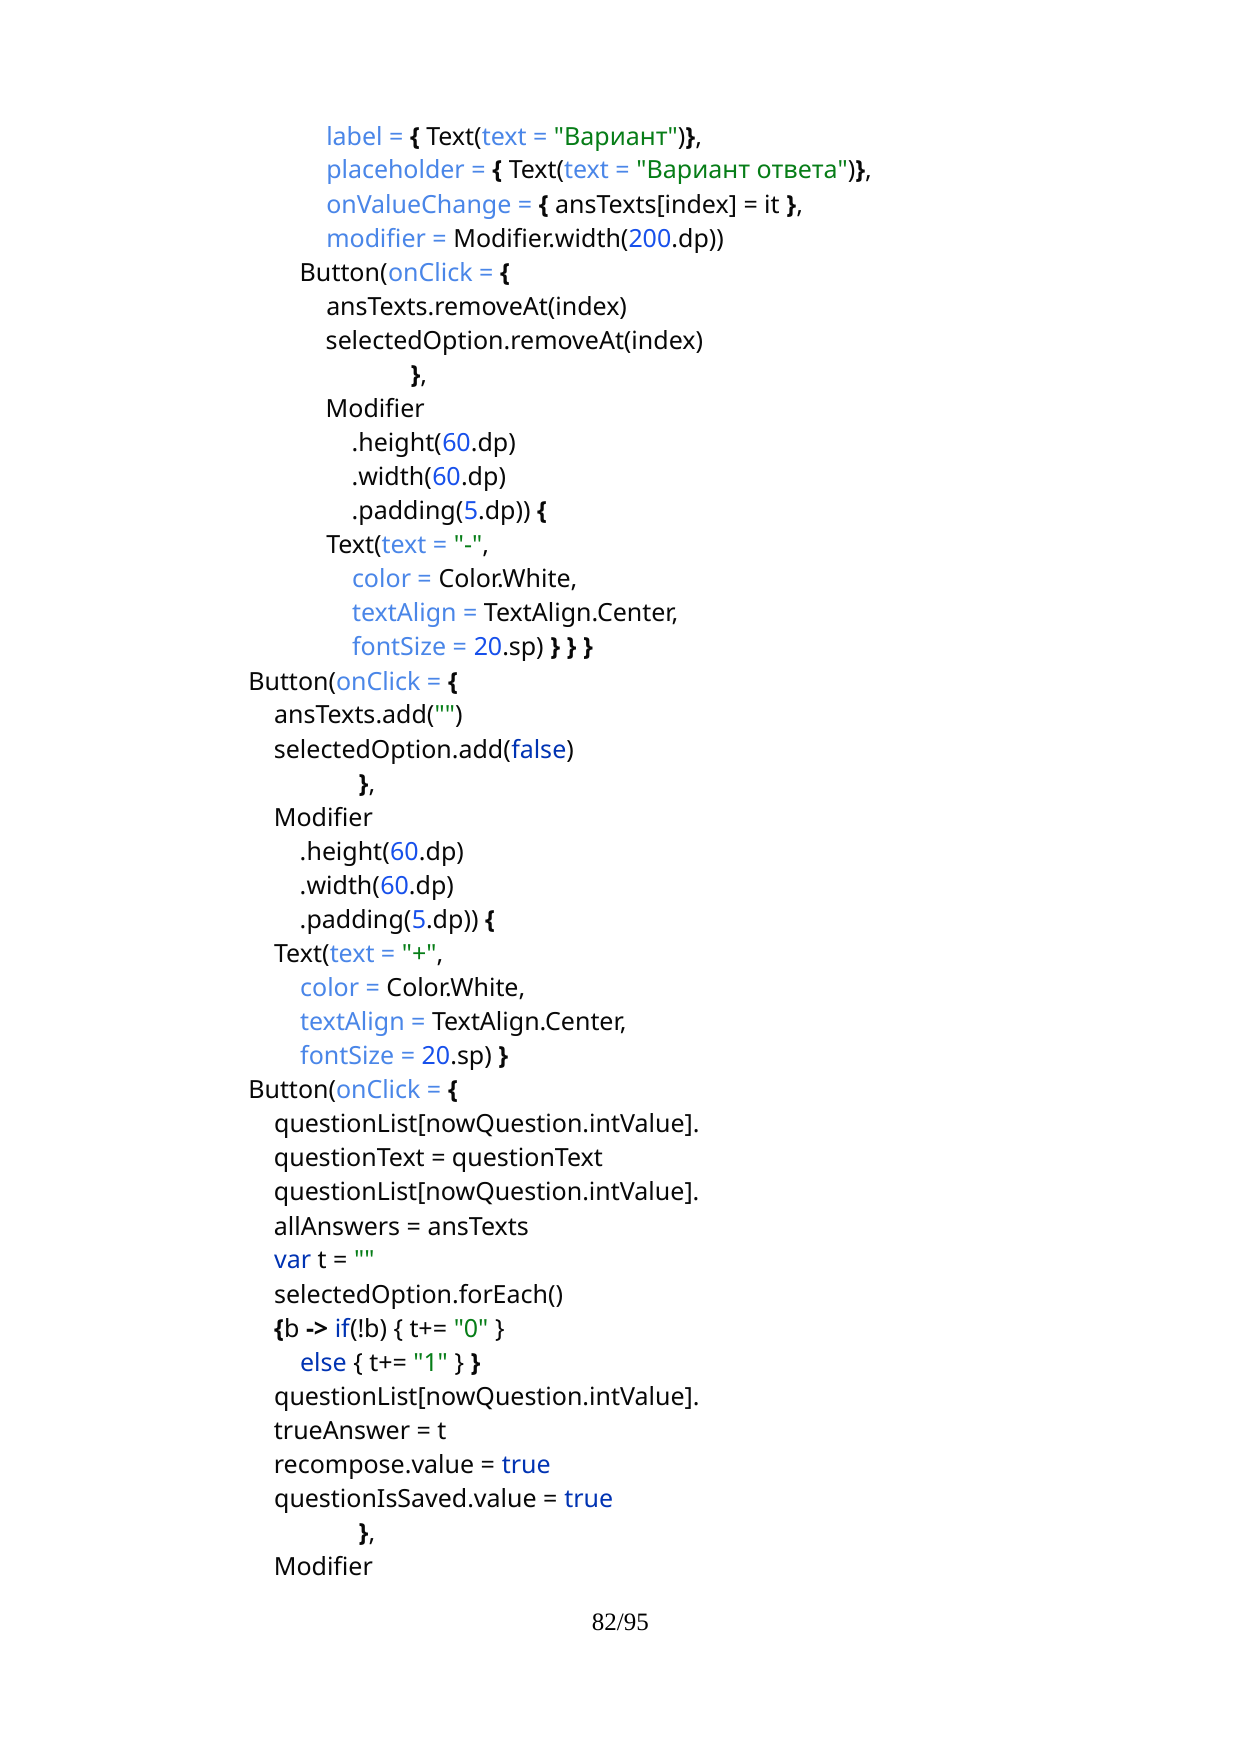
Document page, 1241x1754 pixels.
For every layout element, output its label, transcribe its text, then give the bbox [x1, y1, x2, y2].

text label = { Text(text = "Вариант")}, placeholder = { Text(text = "Вариант ответа")}, onValueChange = { ansTexts[index] = it }, modifier = Modifier.width(200.dp)) Button(onClick = { ansTexts.removeAt(index) selectedOption.removeAt(index) }, Modifier .height(60.dp) .width(60.dp) .padding(5.dp)) { Text(text = "-", color = Color.White, textAlign = TextAlign.Center, fontSize = 20.sp) } } } Button(onClick = { ansTexts.add("") selectedOption.add(false) }, Modifier .height(60.dp) .width(60.dp) .padding(5.dp)) { Text(text = "+", color = Color.White, textAlign = TextAlign.Center, fontSize = 20.sp) } Button(onClick = { questionList[nowQuestion.intValue]. questionText = questionText questionList[nowQuestion.intValue]. allAnswers = ansTexts var t = "" selectedOption.forEach() {b -> if(!b) { t+= "0" } else { t+= "1" } } questionList[nowQuestion.intValue]. trueAnswer = t recompose.value = true questionIsSaved.value = true }, Modifier [118, 118, 1122, 1583]
